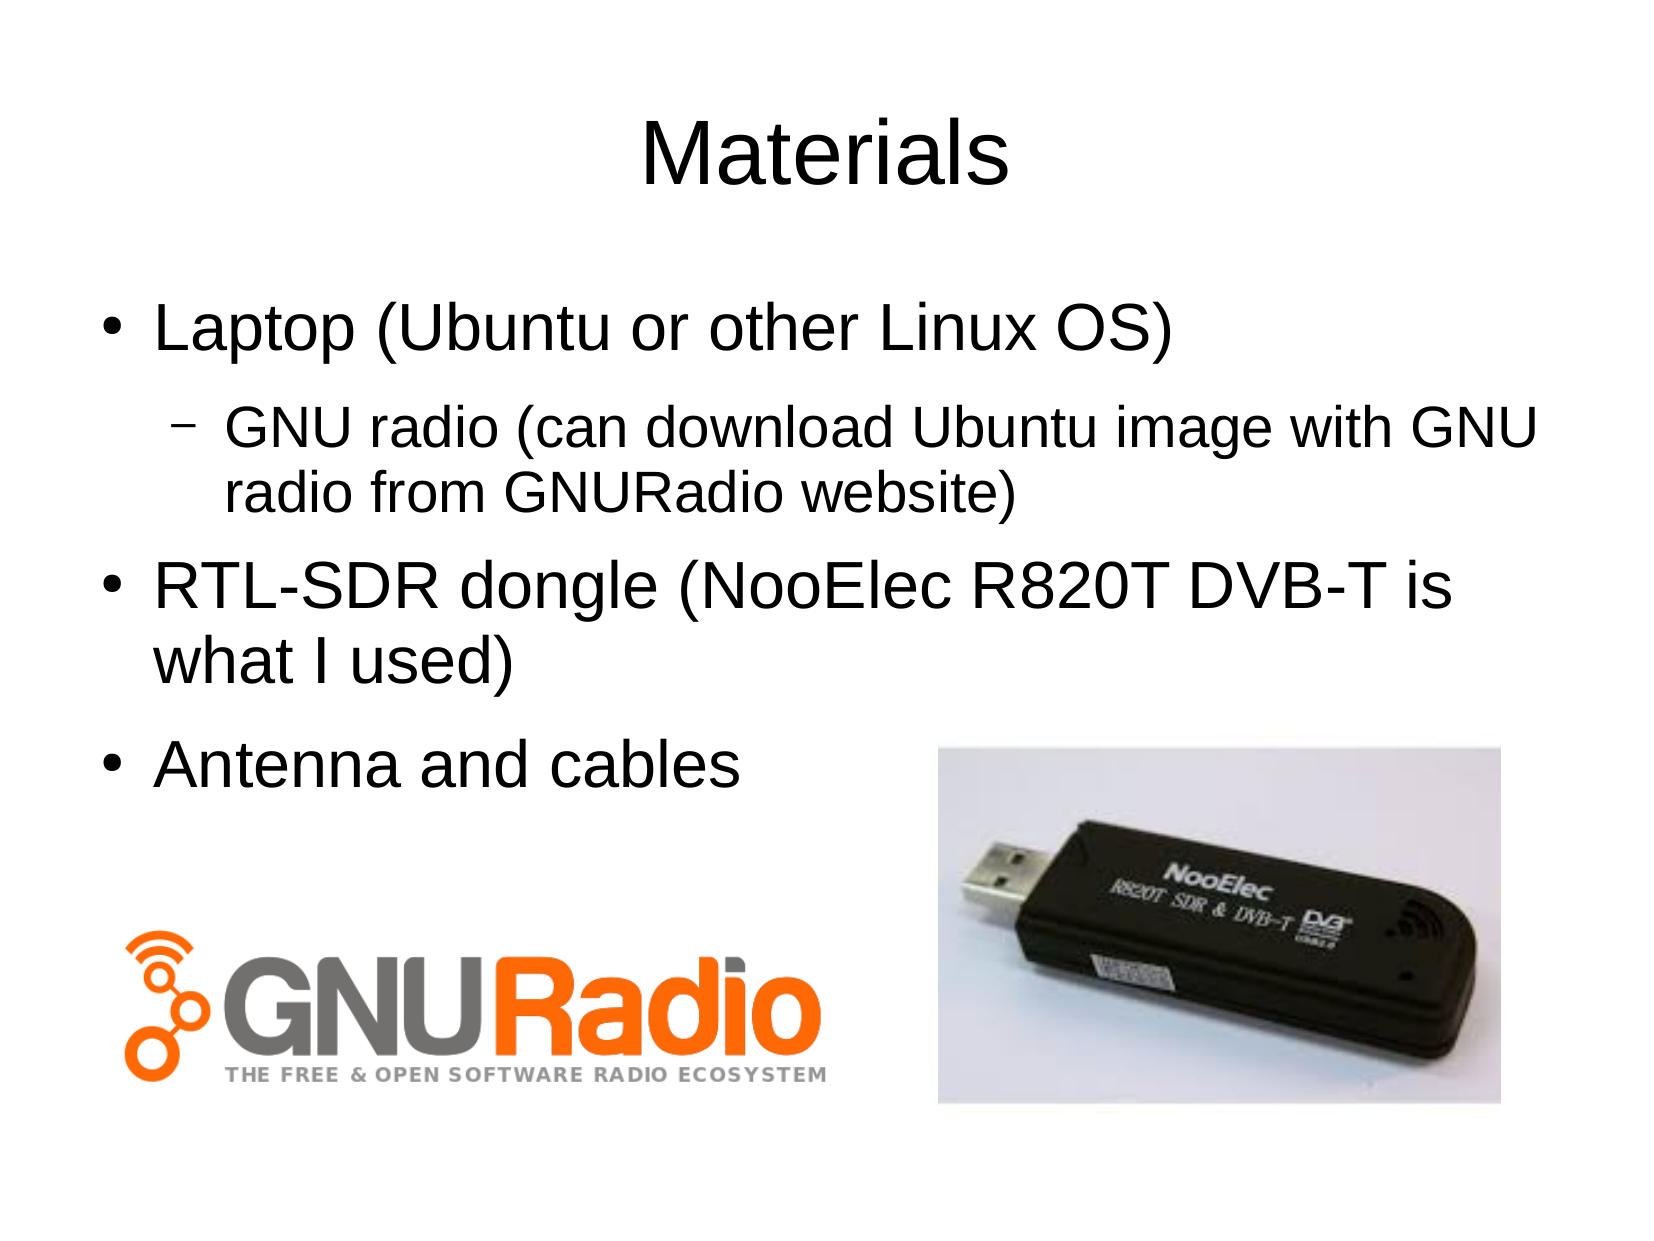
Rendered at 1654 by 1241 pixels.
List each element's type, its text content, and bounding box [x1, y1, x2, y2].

title Materials [82, 49, 1571, 257]
list Laptop (Ubuntu or other Linux OS) GNU radio (can download Ubuntu image with GNU radio from GNURadio website) RTL-SDR dongle (NooElec R820T DVB-T is what I used) Antenna and cables [82, 290, 1571, 1010]
picture [938, 659, 1501, 1192]
picture [109, 921, 841, 1091]
